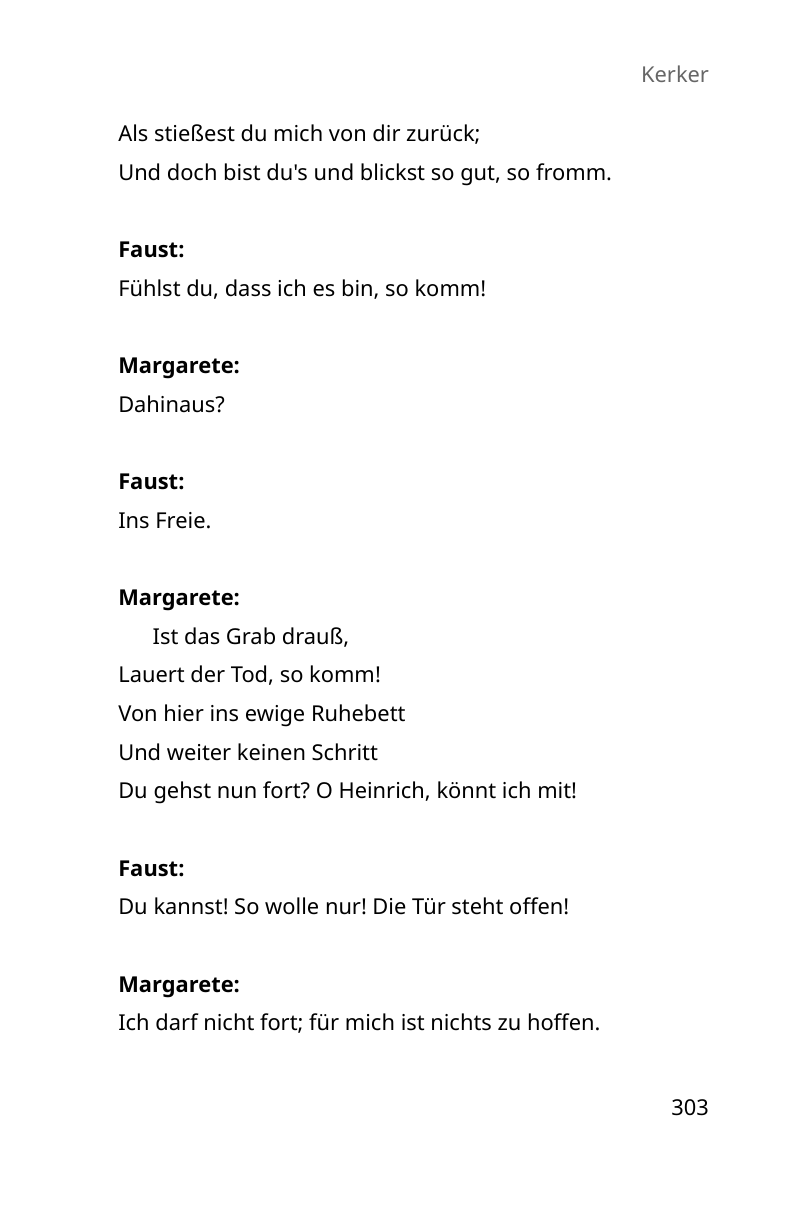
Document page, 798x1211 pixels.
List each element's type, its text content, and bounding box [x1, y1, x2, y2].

text Margarete: Ich darf nicht fort; für mich ist nichts zu hoffen. [118, 948, 709, 1037]
text Margarete: Ist das Grab drauß, Lauert der Tod, so komm! Von hier ins ewige Ruhebett Und weiter keinen Schritt Du gehst nun fort? O Heinrich, könnt ich mit! [118, 561, 709, 805]
text Als stießest du mich von dir zurück; Und doch bist du's und blickst so gut, so fromm. [118, 118, 709, 187]
text Faust: Fühlst du, dass ich es bin, so komm! [118, 213, 709, 303]
text Faust: Ins Freie. [118, 445, 709, 534]
text Margarete: Dahinaus? [118, 329, 709, 419]
text Faust: Du kannst! So wolle nur! Die Tür steht offen! [118, 832, 709, 921]
